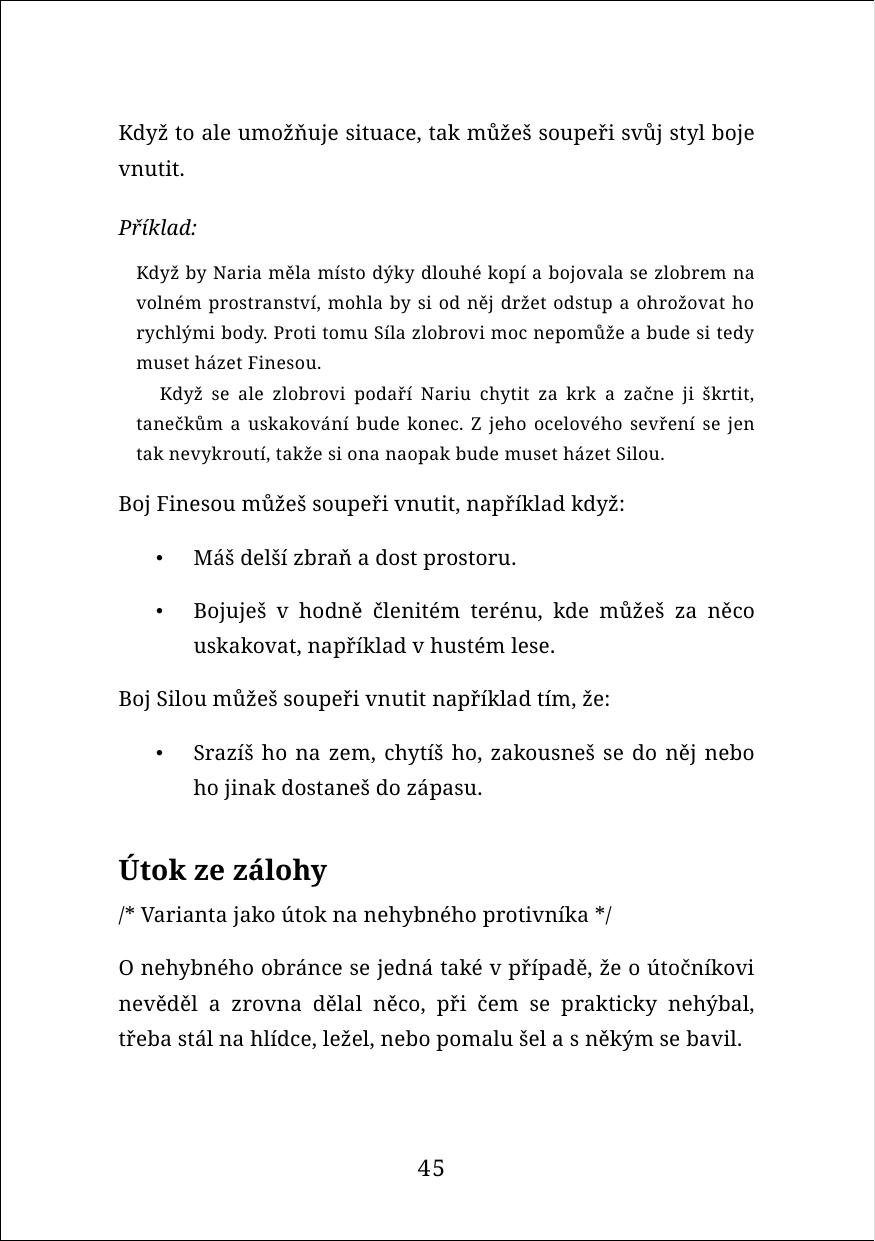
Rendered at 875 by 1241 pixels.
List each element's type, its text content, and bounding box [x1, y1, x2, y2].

list Máš delší zbraň a dost prostoru. [156, 543, 756, 571]
text O nehybného obránce se jedná také v případě, že o útočníkovi nevěděl a zrovna dělal něco, při čem se prakticky nehýbal, třeba stál na hlídce, ležel, nebo pomalu šel a s někým se bavil. [118, 953, 756, 1053]
text Když to ale umožňuje situace, tak můžeš soupeři svůj styl boje vnutit. [118, 118, 756, 182]
text /* Varianta jako útok na nehybného protivníka */ [118, 900, 756, 929]
list Bojuješ v hodně členitém terénu, kde můžeš za něco uskakovat, například v hustém lese. [156, 596, 756, 660]
text Příklad: [118, 213, 756, 241]
text Když by Naria měla místo dýky dlouhé kopí a bojovala se zlobrem na volném prostranství, mohla by si od něj držet odstup a ohrožovat ho rychlými body. Proti tomu Síla zlobrovi moc nepomůže a bude si tedy muset házet Finesou. Když se ale zlobrovi podaří Nariu chytit za krk a začne ji škrtit, tanečkům a uskakování bude konec. Z jeho ocelového sevření se jen tak nevykroutí, takže si ona naopak bude muset házet Silou. [136, 260, 756, 466]
text Boj Silou můžeš soupeři vnutit například tím, že: [118, 684, 756, 713]
list Srazíš ho na zem, chytíš ho, zakousneš se do něj nebo ho jinak dostaneš do zápasu. [156, 738, 756, 802]
subtitle Útok ze zálohy [118, 850, 756, 888]
text Boj Finesou můžeš soupeři vnutit, například když: [118, 489, 756, 518]
